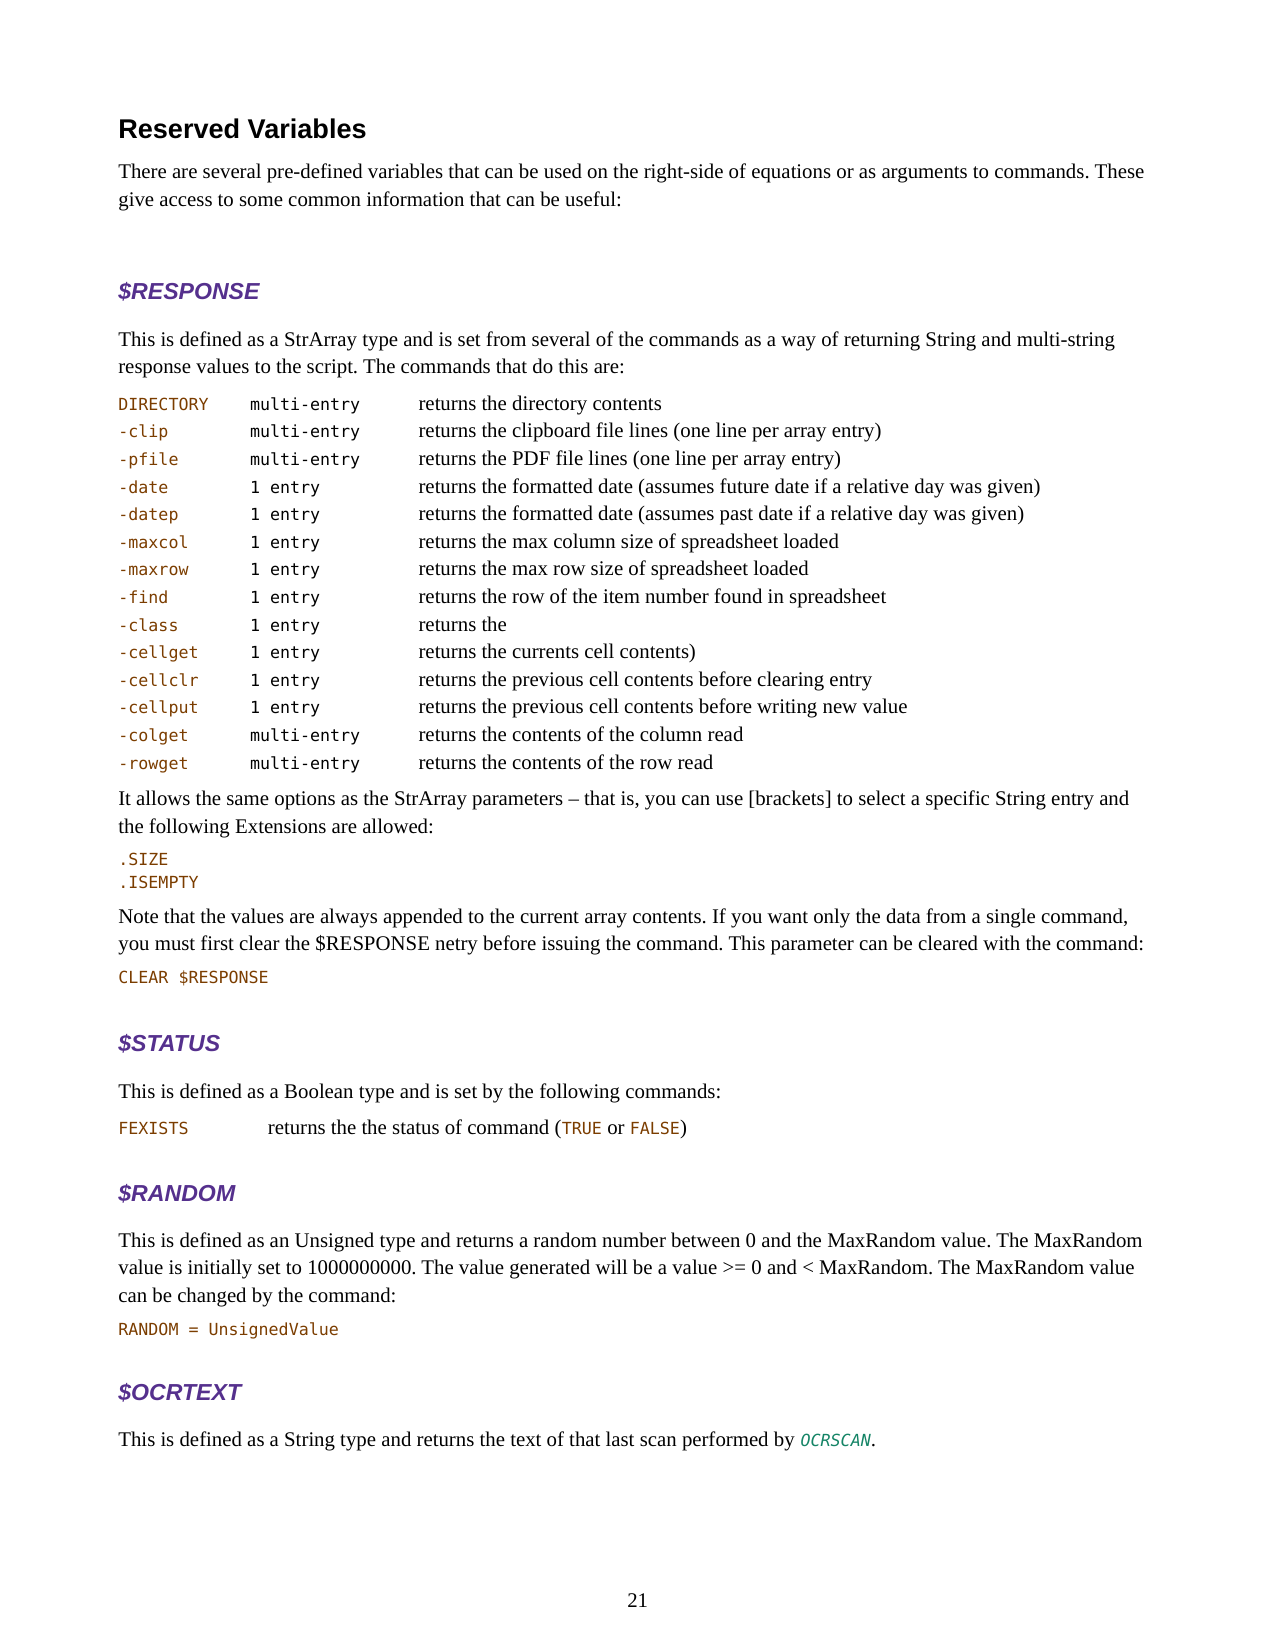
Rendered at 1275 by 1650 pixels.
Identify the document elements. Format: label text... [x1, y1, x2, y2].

subtitle -cellput 1 entry returns the previous cell contents before writing new value [118, 694, 1157, 718]
subtitle There are several pre-defined variables that can be used on the right-side of equations or as arguments to commands. These give access to some common information that can be useful: [118, 159, 1157, 211]
subtitle CLEAR $RESPONSE [118, 968, 1157, 987]
subtitle $OCRTEXT [118, 1378, 1157, 1405]
subtitle .ISEMPTY [118, 872, 1157, 892]
subtitle -clip multi-entry returns the clipboard file lines (one line per array entry) [118, 418, 1157, 442]
subtitle -class 1 entry returns the [118, 612, 1157, 636]
subtitle This is defined as an Unsigned type and returns a random number between 0 and the MaxRandom value. The MaxRandom value is initially set to 1000000000. The value generated will be a value >= 0 and < MaxRandom. The MaxRandom value can be changed by the command: [118, 1228, 1157, 1307]
subtitle -cellclr 1 entry returns the previous cell contents before clearing entry [118, 667, 1157, 691]
subtitle -maxrow 1 entry returns the max row size of spreadsheet loaded [118, 556, 1157, 580]
subtitle -maxcol 1 entry returns the max column size of spreadsheet loaded [118, 529, 1157, 553]
subtitle RANDOM = UnsignedValue [118, 1319, 1157, 1339]
subtitle -find 1 entry returns the row of the item number found in spreadsheet [118, 584, 1157, 608]
subtitle $RESPONSE [118, 278, 1157, 305]
subtitle -datep 1 entry returns the formatted date (assumes past date if a relative day was given) [118, 501, 1157, 525]
subtitle -pfile multi-entry returns the PDF file lines (one line per array entry) [118, 446, 1157, 470]
subtitle Note that the values are always appended to the current array contents. If you want only the data from a single command, you must first clear the $RESPONSE netry before issuing the command. This parameter can be cleared with the command: [118, 904, 1157, 955]
subtitle DIRECTORY multi-entry returns the directory contents [118, 391, 1157, 415]
subtitle This is defined as a StrArray type and is set from several of the commands as a way of returning String and multi-string response values to the script. The commands that do this are: [118, 327, 1157, 378]
subtitle -rowget multi-entry returns the contents of the row read [118, 749, 1157, 774]
subtitle This is defined as a String type and returns the text of that last scan performed by OCRSCAN. [118, 1427, 1157, 1451]
subtitle $STATUS [118, 1030, 1157, 1057]
subtitle .SIZE [118, 850, 1157, 870]
subtitle -date 1 entry returns the formatted date (assumes future date if a relative day was given) [118, 473, 1157, 498]
subtitle -colget multi-entry returns the contents of the column read [118, 722, 1157, 746]
subtitle It allows the same options as the StrArray parameters – that is, you can use [brackets] to select a specific String entry and the following Extensions are allowed: [118, 786, 1157, 838]
subtitle FEXISTS returns the the status of command (TRUE or FALSE) [118, 1115, 1157, 1139]
subtitle $RANDOM [118, 1179, 1157, 1206]
subtitle -cellget 1 entry returns the currents cell contents) [118, 639, 1157, 663]
subtitle Reserved Variables [118, 113, 1157, 144]
subtitle This is defined as a Boolean type and is set by the following commands: [118, 1078, 1157, 1103]
